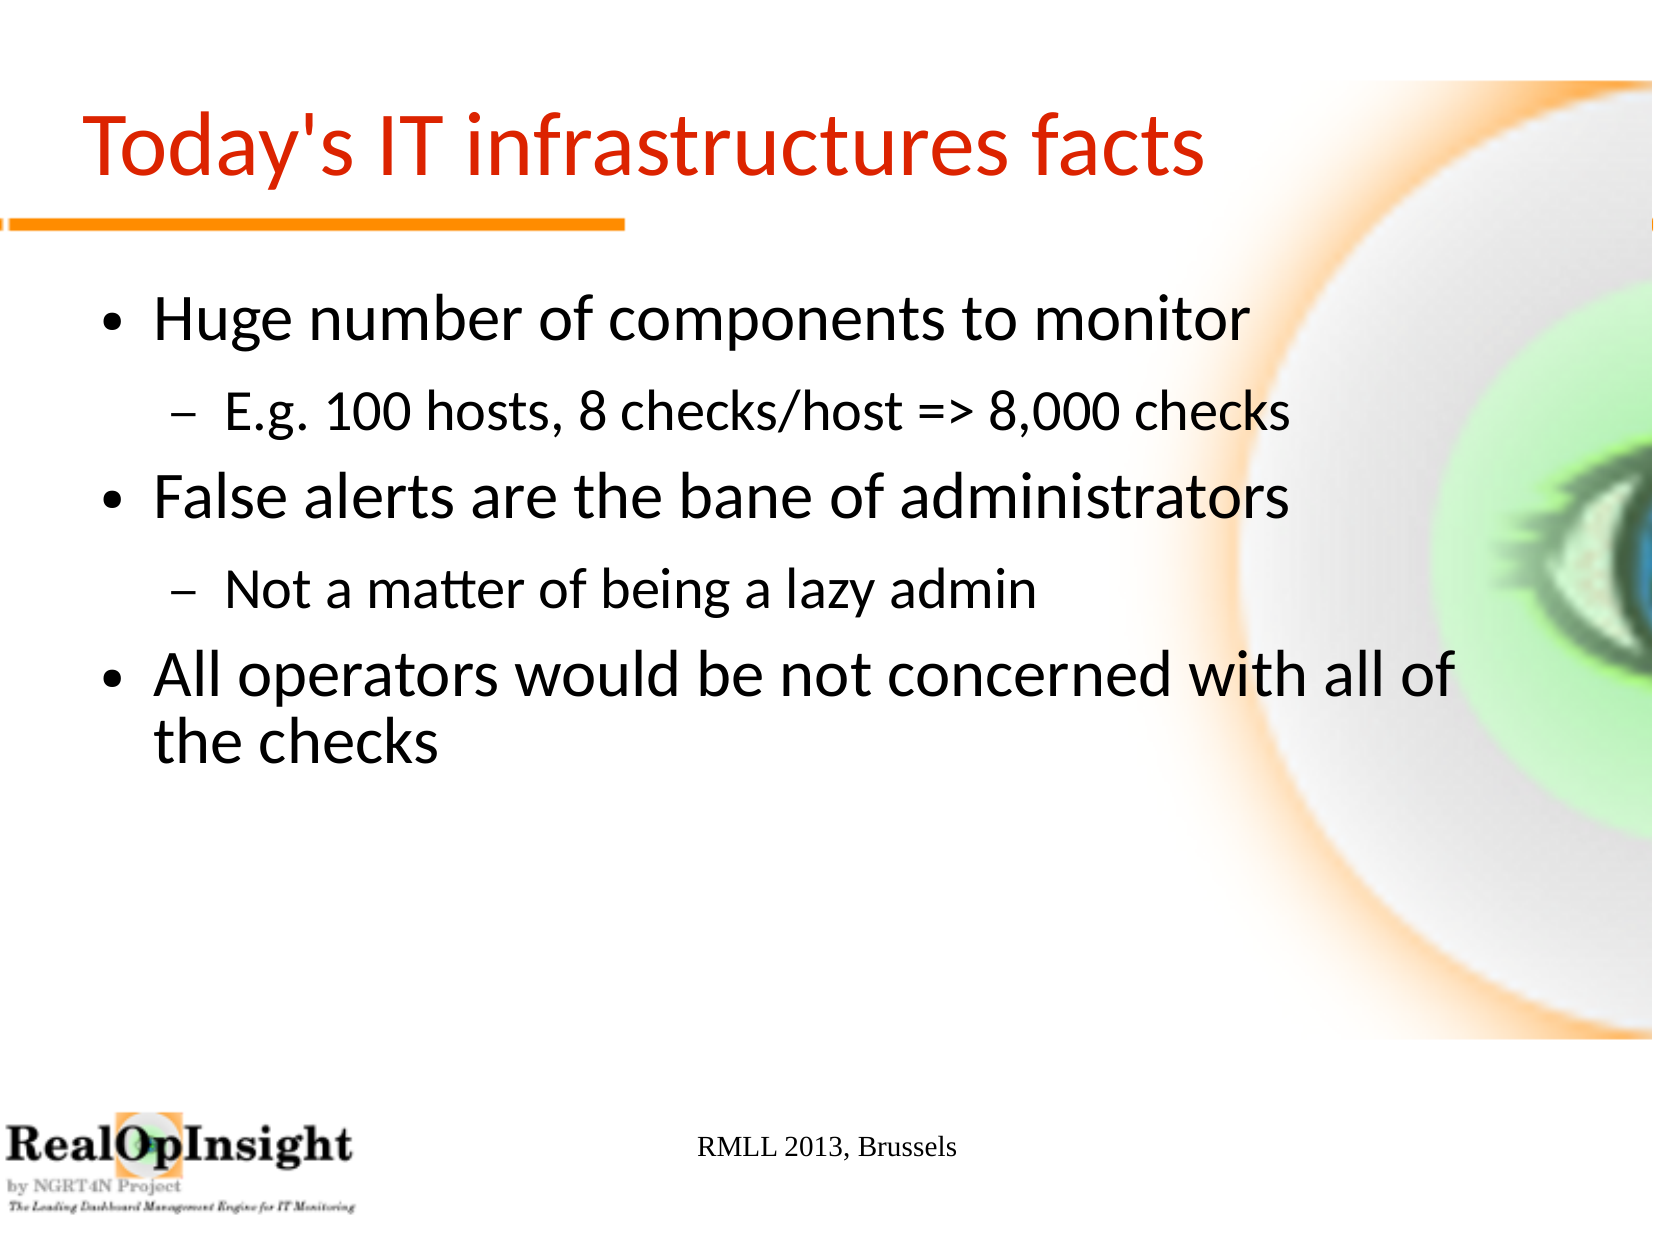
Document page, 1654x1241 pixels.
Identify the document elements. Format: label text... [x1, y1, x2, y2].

title Today's IT infrastructures facts [82, 49, 1571, 257]
picture [0, 0, 1654, 1241]
list Huge number of components to monitor E.g. 100 hosts, 8 checks/host => 8,000 checks False alerts are the bane of administrators Not a matter of being a lazy admin All operators would be not concerned with all of the checks [82, 290, 1538, 1010]
